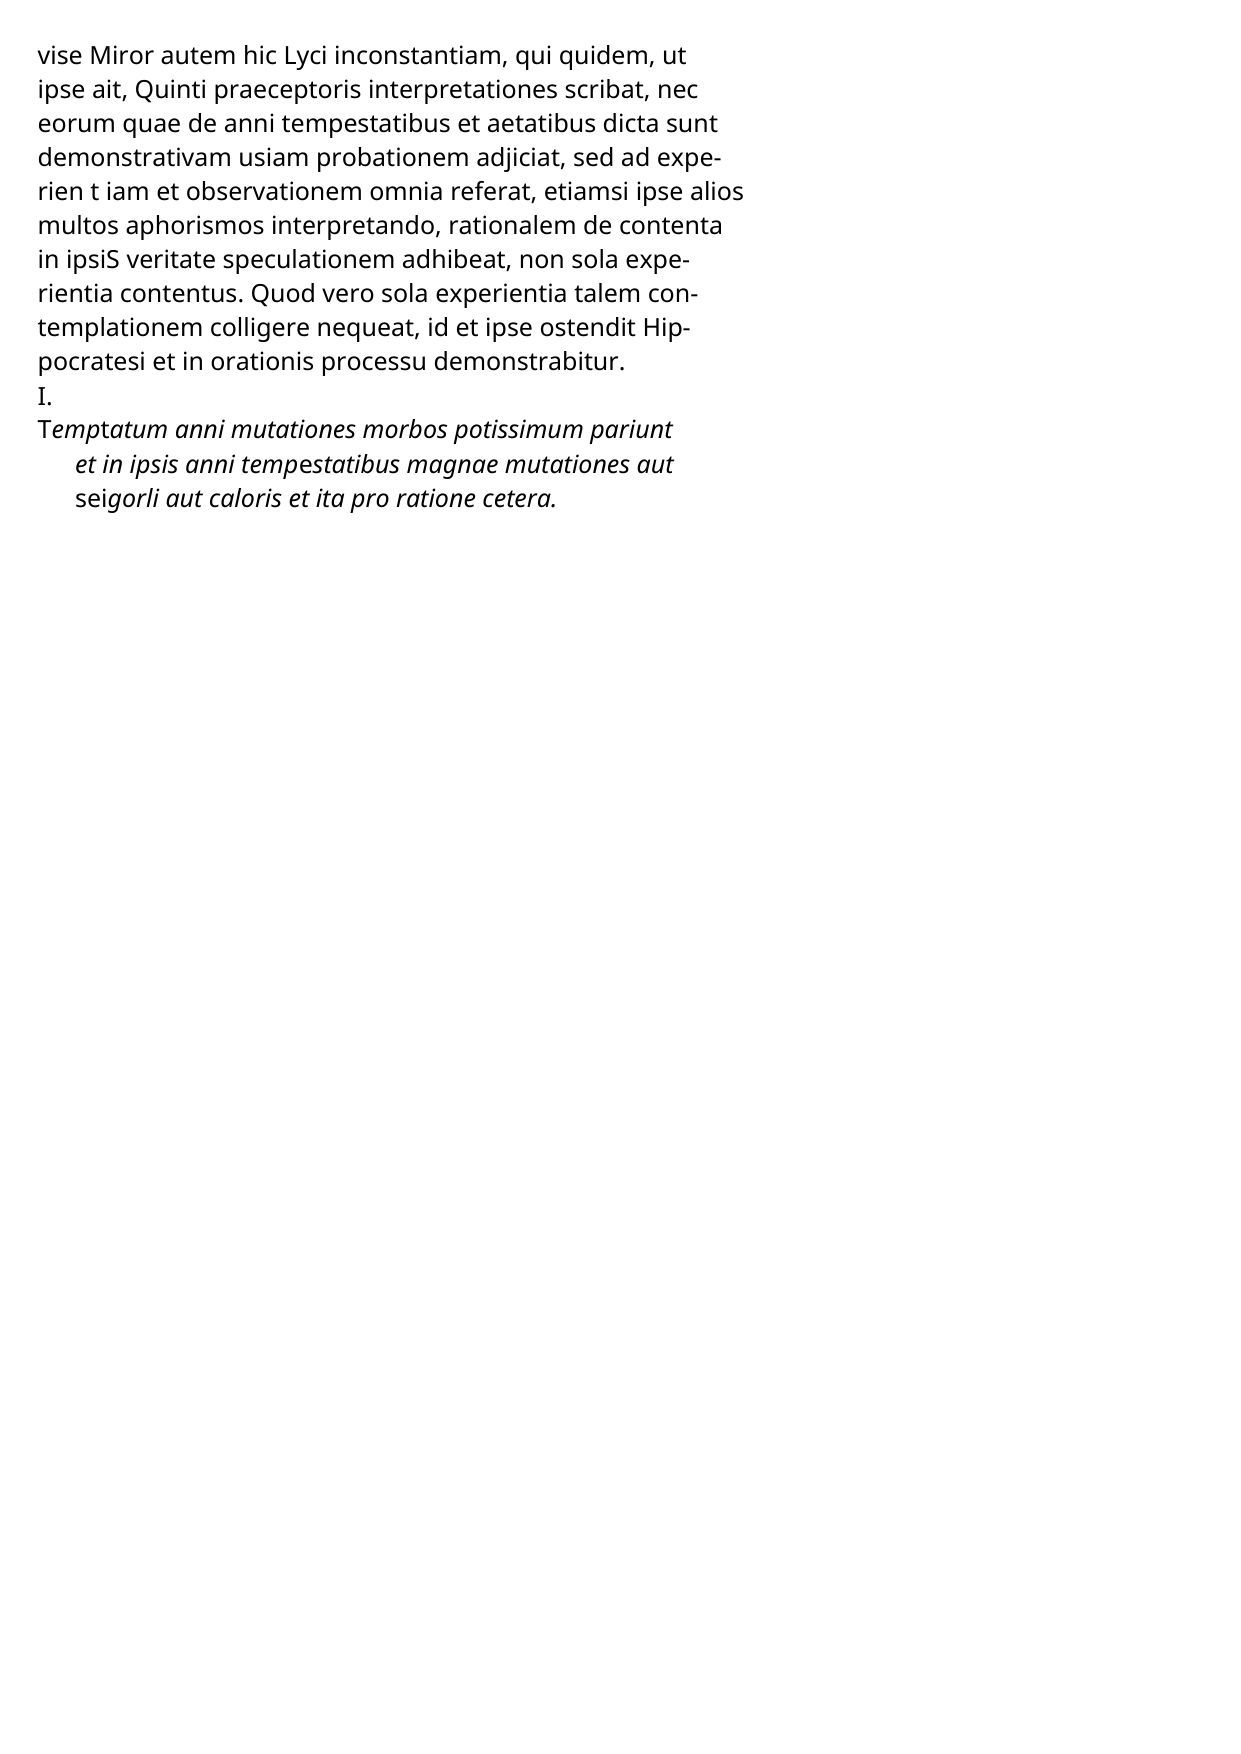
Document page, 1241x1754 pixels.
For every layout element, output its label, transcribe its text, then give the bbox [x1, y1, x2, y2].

text Temptatum anni mutationes morbos potissimum pariunt et in ipsis anni tempestatibus magnae mutationes aut seigorli aut caloris et ita pro ratione cetera. [37, 412, 1203, 514]
subtitle I. [37, 378, 1203, 412]
text vise Miror autem hic Lyci inconstantiam, qui quidem, ut ipse ait, Quinti praeceptoris interpretationes scribat, nec eorum quae de anni tempestatibus et aetatibus dicta sunt demonstrativam usiam probationem adjiciat, sed ad expe- rien t iam et observationem omnia referat, etiamsi ipse alios multos aphorismos interpretando, rationalem de contenta in ipsiS veritate speculationem adhibeat, non sola expe- rientia contentus. Quod vero sola experientia talem con- templationem colligere nequeat, id et ipse ostendit Hip- pocratesi et in orationis processu demonstrabitur. [37, 37, 1203, 378]
